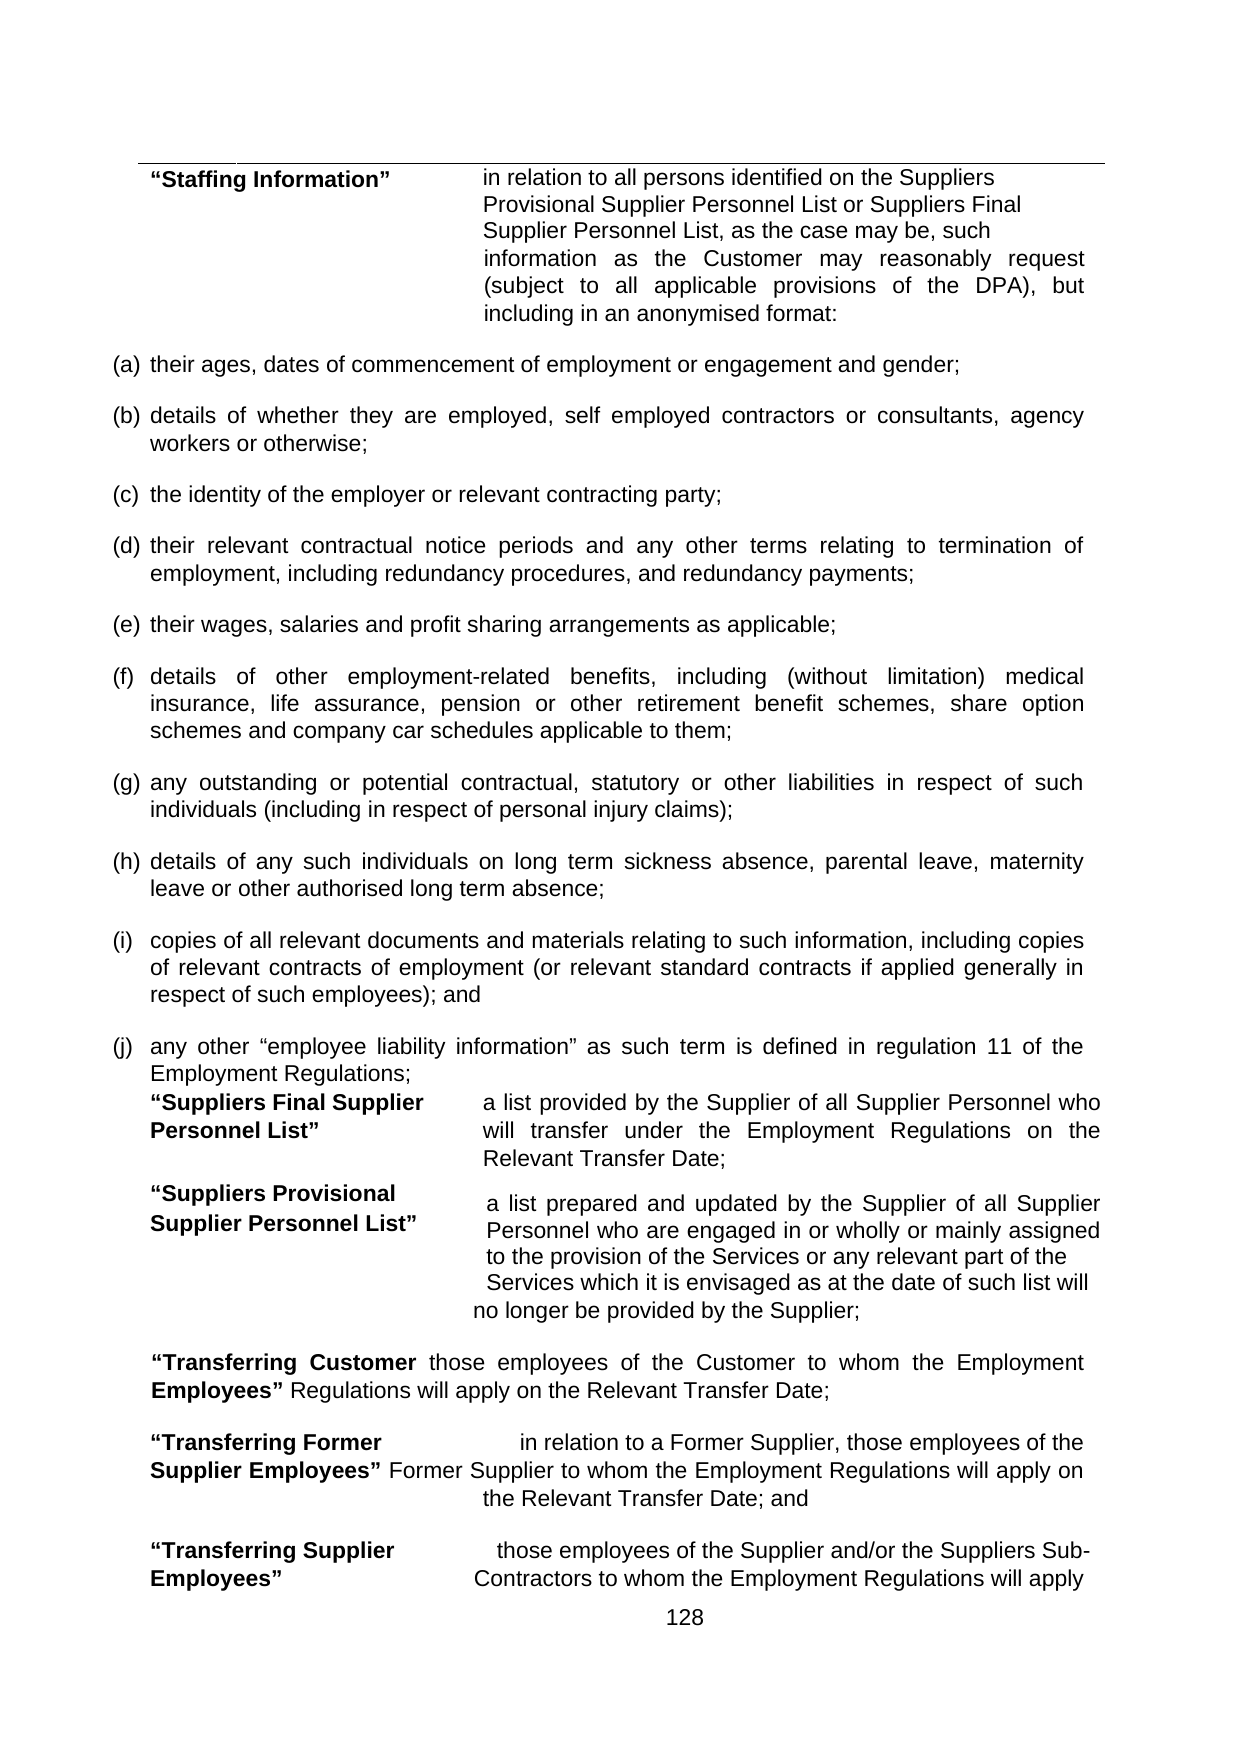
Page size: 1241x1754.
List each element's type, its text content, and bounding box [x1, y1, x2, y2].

text “Transferring Customer those employees of the Customer to whom the Employment Employees” Regulations will apply on the Relevant Transfer Date; [151, 1349, 1085, 1403]
list details of any such individuals on long term sickness absence, parental leave, maternity leave or other authorised long term absence; [112, 848, 1085, 902]
list any other “employee liability information” as such term is defined in regulation 11 of the Employment Regulations; [112, 1033, 1085, 1086]
table_cell “Staffing Information” [150, 150, 483, 245]
text Employees” Contractors to whom the Employment Regulations will apply [150, 1565, 1090, 1592]
list copies of all relevant documents and materials relating to such information, including copies of relevant contracts of employment (or relevant standard contracts if applied generally in respect of such employees); and [112, 927, 1085, 1008]
table_cell in relation to all persons identified on the Suppliers Provisional Supplier Personnel List or Suppliers Final Supplier Personnel List, as the case may be, such [483, 150, 1108, 245]
text no longer be provided by the Supplier; [278, 1297, 1061, 1324]
list details of other employment-related benefits, including (without limitation) medical insurance, life assurance, pension or other retirement benefit schemes, share option schemes and company car schedules applicable to them; [112, 663, 1085, 744]
list their ages, dates of commencement of employment or engagement and gender; [112, 351, 1085, 377]
text “Transferring Former in relation to a Former Supplier, those employees of the [150, 1429, 1090, 1455]
table_header a list provided by the Supplier of all Supplier Personnel who will transfer under the Employment Regulations on the Relevant Transfer Date; [483, 1088, 1108, 1180]
list details of whether they are employed, self employed contractors or consultants, agency workers or otherwise; [112, 402, 1085, 456]
text information as the Customer may reasonably request (subject to all applicable provisions of the DPA), but including in an anonymised format: [483, 245, 1085, 326]
table_header “Suppliers Final Supplier Personnel List” [150, 1088, 483, 1180]
table_cell a list prepared and updated by the Supplier of all Supplier Personnel who are engaged in or wholly or mainly assigned to the provision of the Services or any relevant part of the Services which it is envisaged as at the date of such list will [483, 1180, 1108, 1297]
list any outstanding or potential contractual, statutory or other liabilities in respect of such individuals (including in respect of personal injury claims); [112, 769, 1085, 823]
text Supplier Employees” Former Supplier to whom the Employment Regulations will apply on the Relevant Transfer Date; and [150, 1457, 1085, 1511]
list their relevant contractual notice periods and any other terms relating to termination of employment, including redundancy procedures, and redundancy payments; [112, 532, 1085, 586]
list their wages, salaries and profit sharing arrangements as applicable; [112, 611, 1085, 637]
text “Transferring Supplier those employees of the Supplier and/or the Suppliers Sub- [150, 1537, 1090, 1563]
table_cell “Suppliers Provisional Supplier Personnel List” [150, 1180, 483, 1297]
list the identity of the employer or relevant contracting party; [112, 481, 1085, 507]
